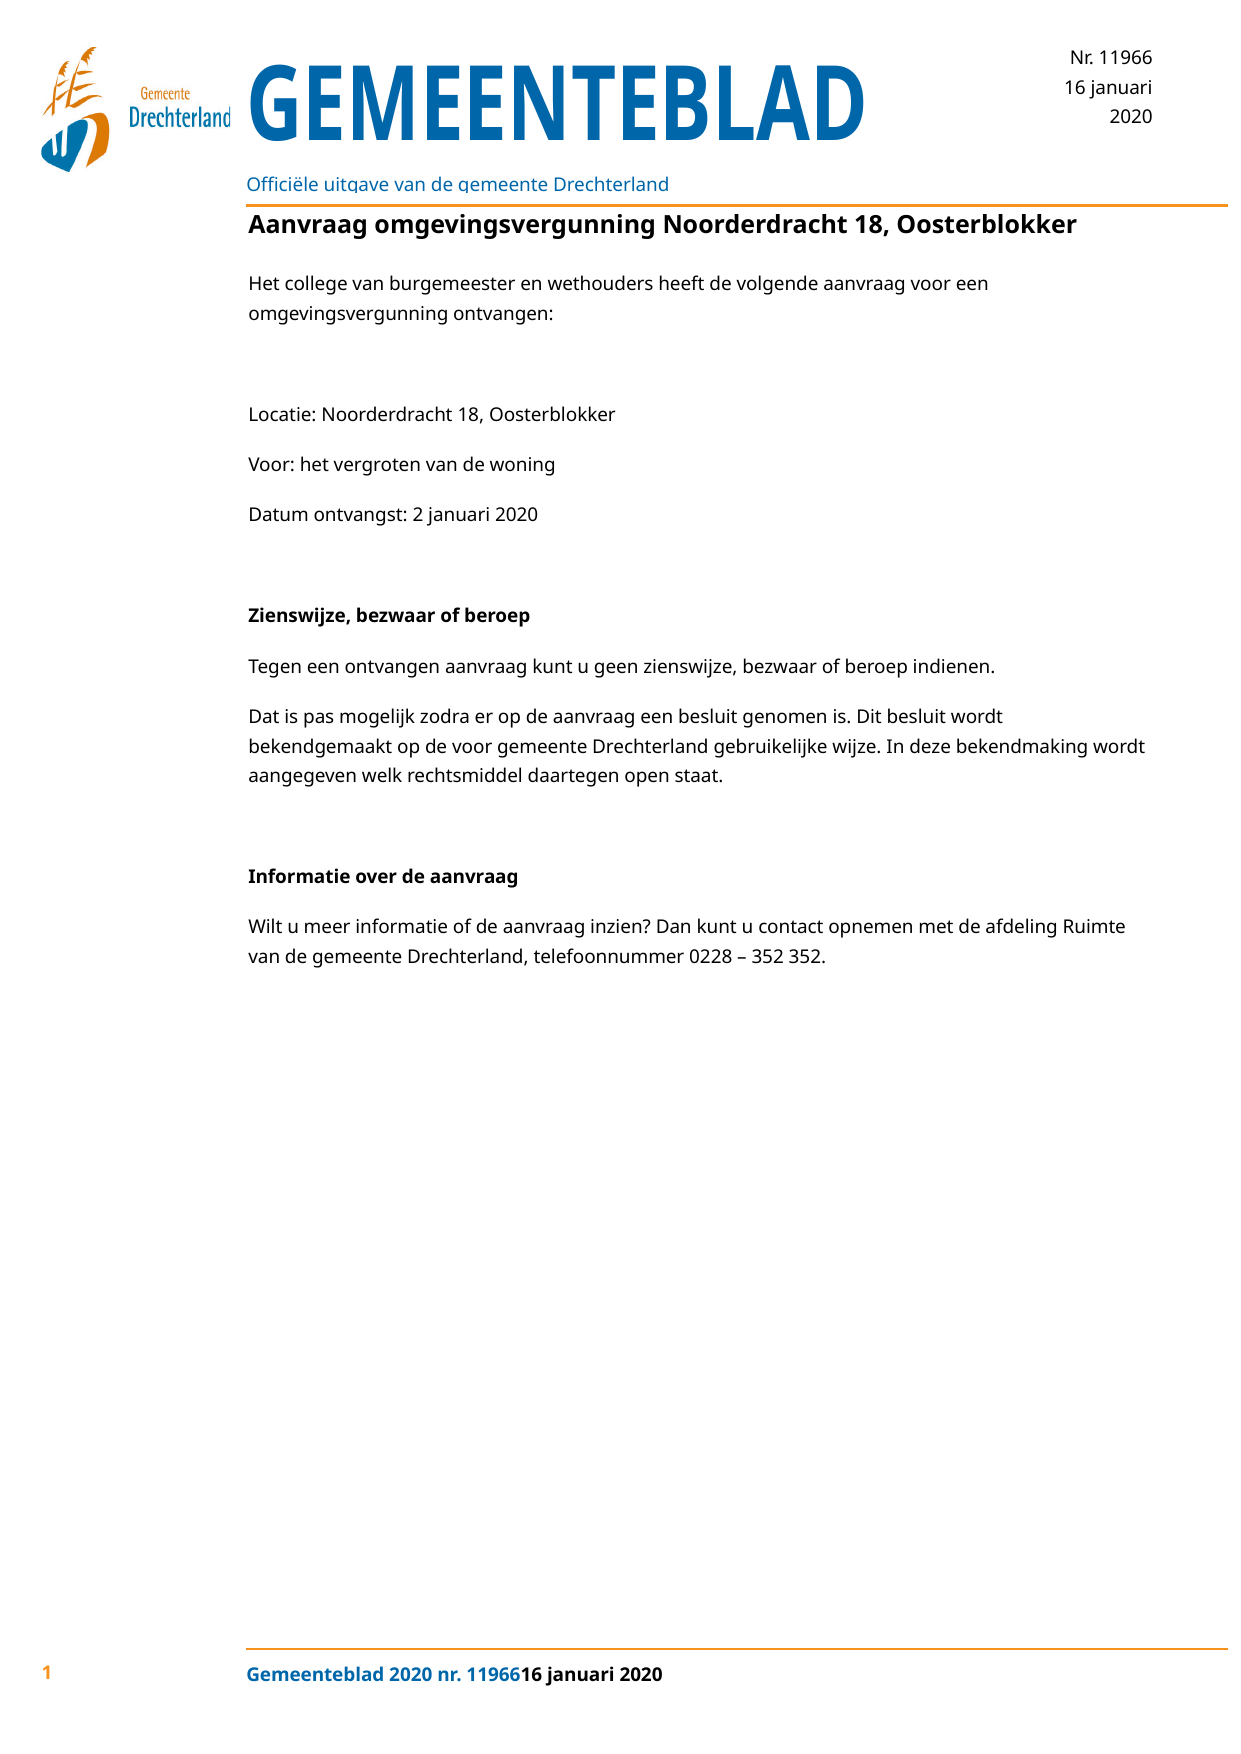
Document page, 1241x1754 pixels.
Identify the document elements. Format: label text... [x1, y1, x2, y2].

text Wilt u meer informatie of de aanvraag inzien? Dan kunt u contact opnemen met de afdeling Ruimte van de gemeente Drechterland, telefoonnummer 0228 – 352 352. [248, 914, 1152, 969]
text Locatie: Noorderdracht 18, Oosterblokker [248, 401, 1152, 426]
picture [41, 47, 231, 172]
text Tegen een ontvangen aanvraag kunt u geen zienswijze, bezwaar of beroep indienen. [248, 653, 1152, 678]
picture [226, 115, 231, 124]
picture [41, 158, 64, 172]
text Voor: het vergroten van de woning [248, 451, 1152, 477]
text Datum ontvangst: 2 januari 2020 [248, 502, 1152, 527]
text Dat is pas mogelijk zodra er op de aanvraag een besluit genomen is. Dit besluit wordt bekendgemaakt op de voor gemeente Drechterland gebruikelijke wijze. In deze bekendmaking wordt aangegeven welk rechtsmiddel daartegen open staat. [248, 703, 1152, 788]
text Informatie over de aanvraag [248, 863, 1152, 889]
text Aanvraag omgevingsvergunning Noorderdracht 18, Oosterblokker [248, 207, 1152, 241]
text Het college van burgemeester en wethouders heeft de volgende aanvraag voor een omgevingsvergunning ontvangen: [248, 270, 1152, 326]
text Zienswijze, bezwaar of beroep [248, 602, 1152, 628]
